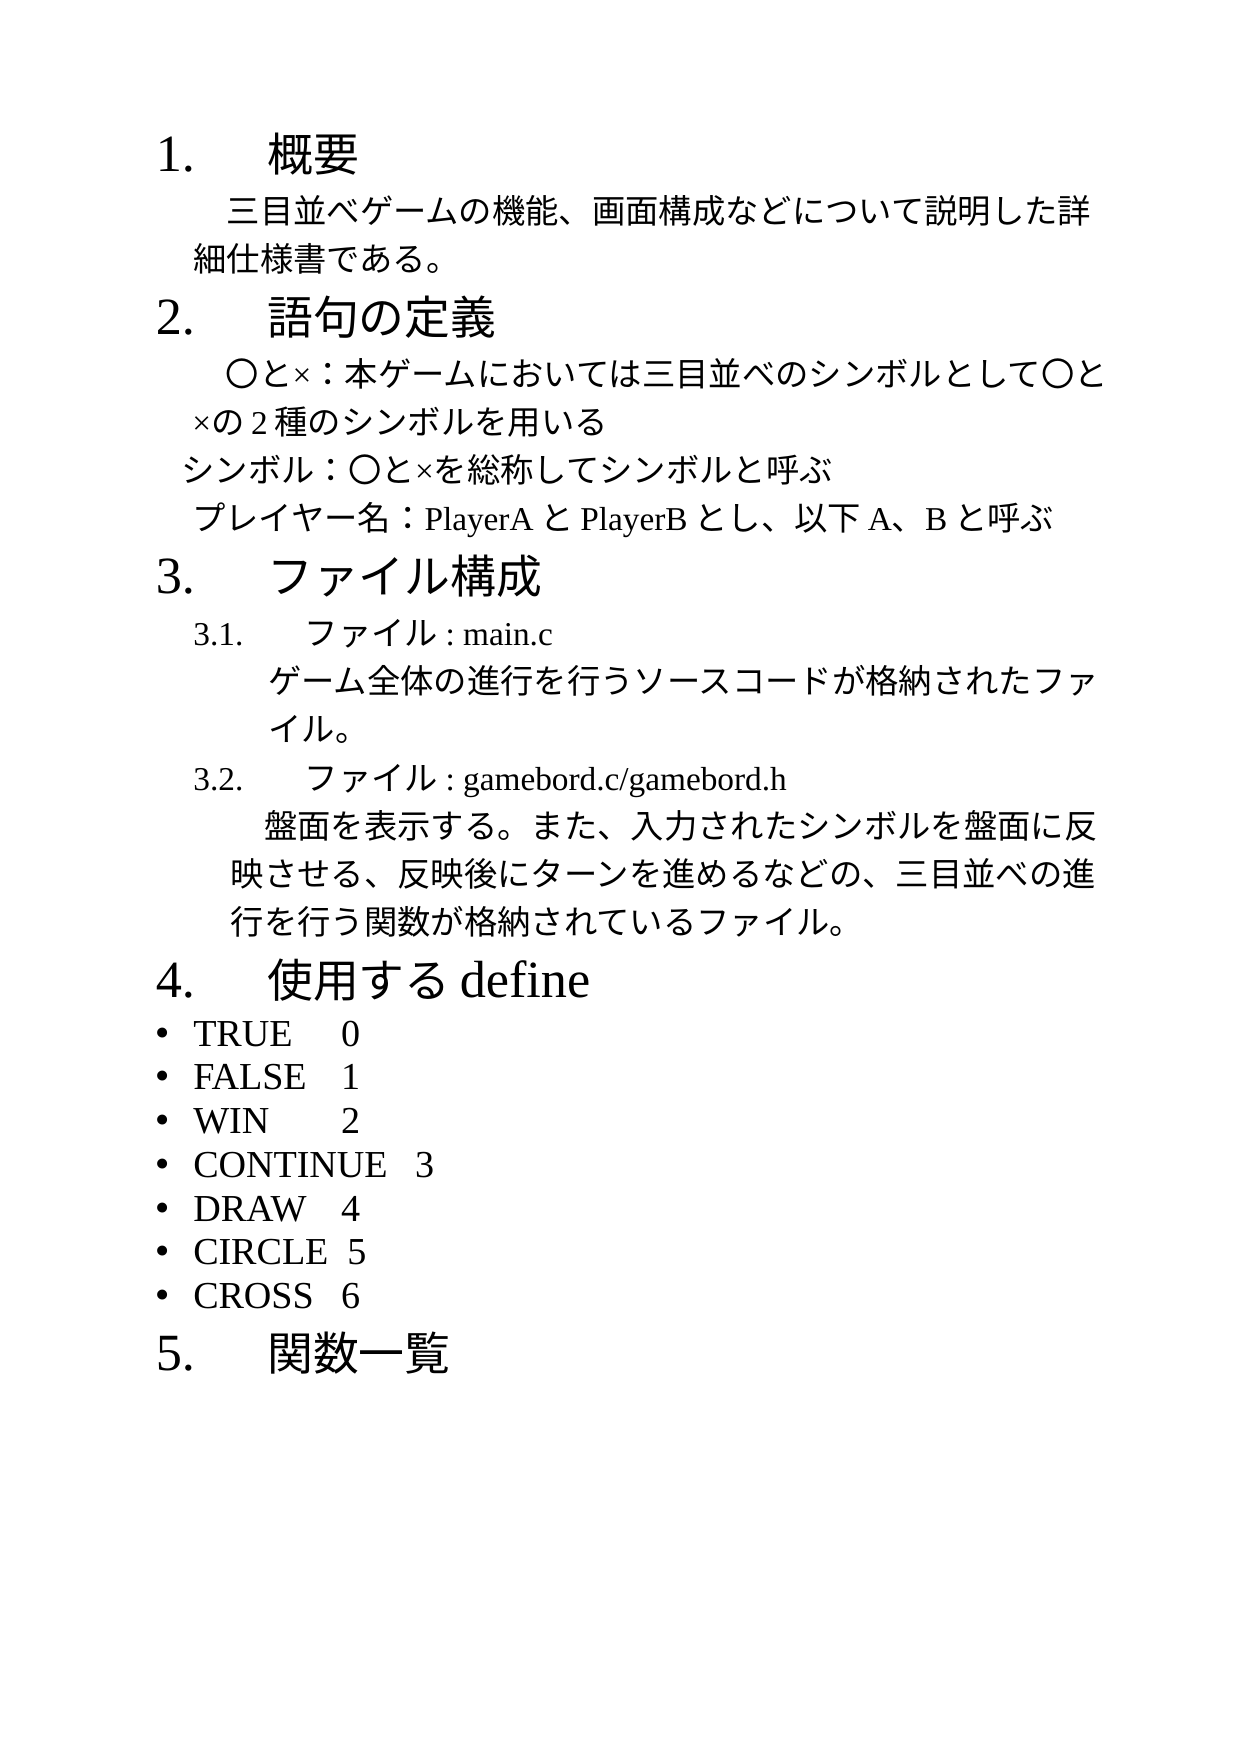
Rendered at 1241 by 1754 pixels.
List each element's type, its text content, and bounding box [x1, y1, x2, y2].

list CIRCLE 5 [156, 1229, 1122, 1273]
list 語句の定義 [156, 281, 1122, 347]
list ファイル : gamebord.c/gamebord.h [193, 751, 1122, 799]
list 三目並べゲームの機能、画面構成などについて説明した詳細仕様書である。 [156, 184, 1122, 281]
list DRAW 4 [156, 1186, 1122, 1229]
list 盤面を表示する。また、入力されたシンボルを盤面に反映させる、反映後にターンを進めるなどの、三目並べの進行を行う関数が格納されているファイル。 [193, 799, 1122, 944]
list CROSS 6 [156, 1273, 1122, 1317]
list 概要 [156, 118, 1122, 184]
list 〇と×：本ゲームにおいては三目並べのシンボルとして〇と ×の2種のシンボルを用いる [118, 347, 1122, 444]
list WIN 2 [156, 1098, 1122, 1142]
list ファイル構成 [156, 540, 1122, 607]
list ファイル : main.c [193, 607, 1122, 655]
list シンボル：〇と×を総称してシンボルと呼ぶ [118, 444, 1122, 492]
list プレイヤー名：PlayerAとPlayerBとし、以下A、Bと呼ぶ [118, 492, 1122, 540]
list FALSE 1 [156, 1054, 1122, 1098]
list 使用するdefine [156, 944, 1122, 1011]
list TRUE 0 [156, 1011, 1122, 1054]
list 関数一覧 [156, 1317, 1122, 1383]
list ゲーム全体の進行を行うソースコードが格納されたファイル。 [231, 655, 1122, 751]
list CONTINUE 3 [156, 1142, 1122, 1186]
